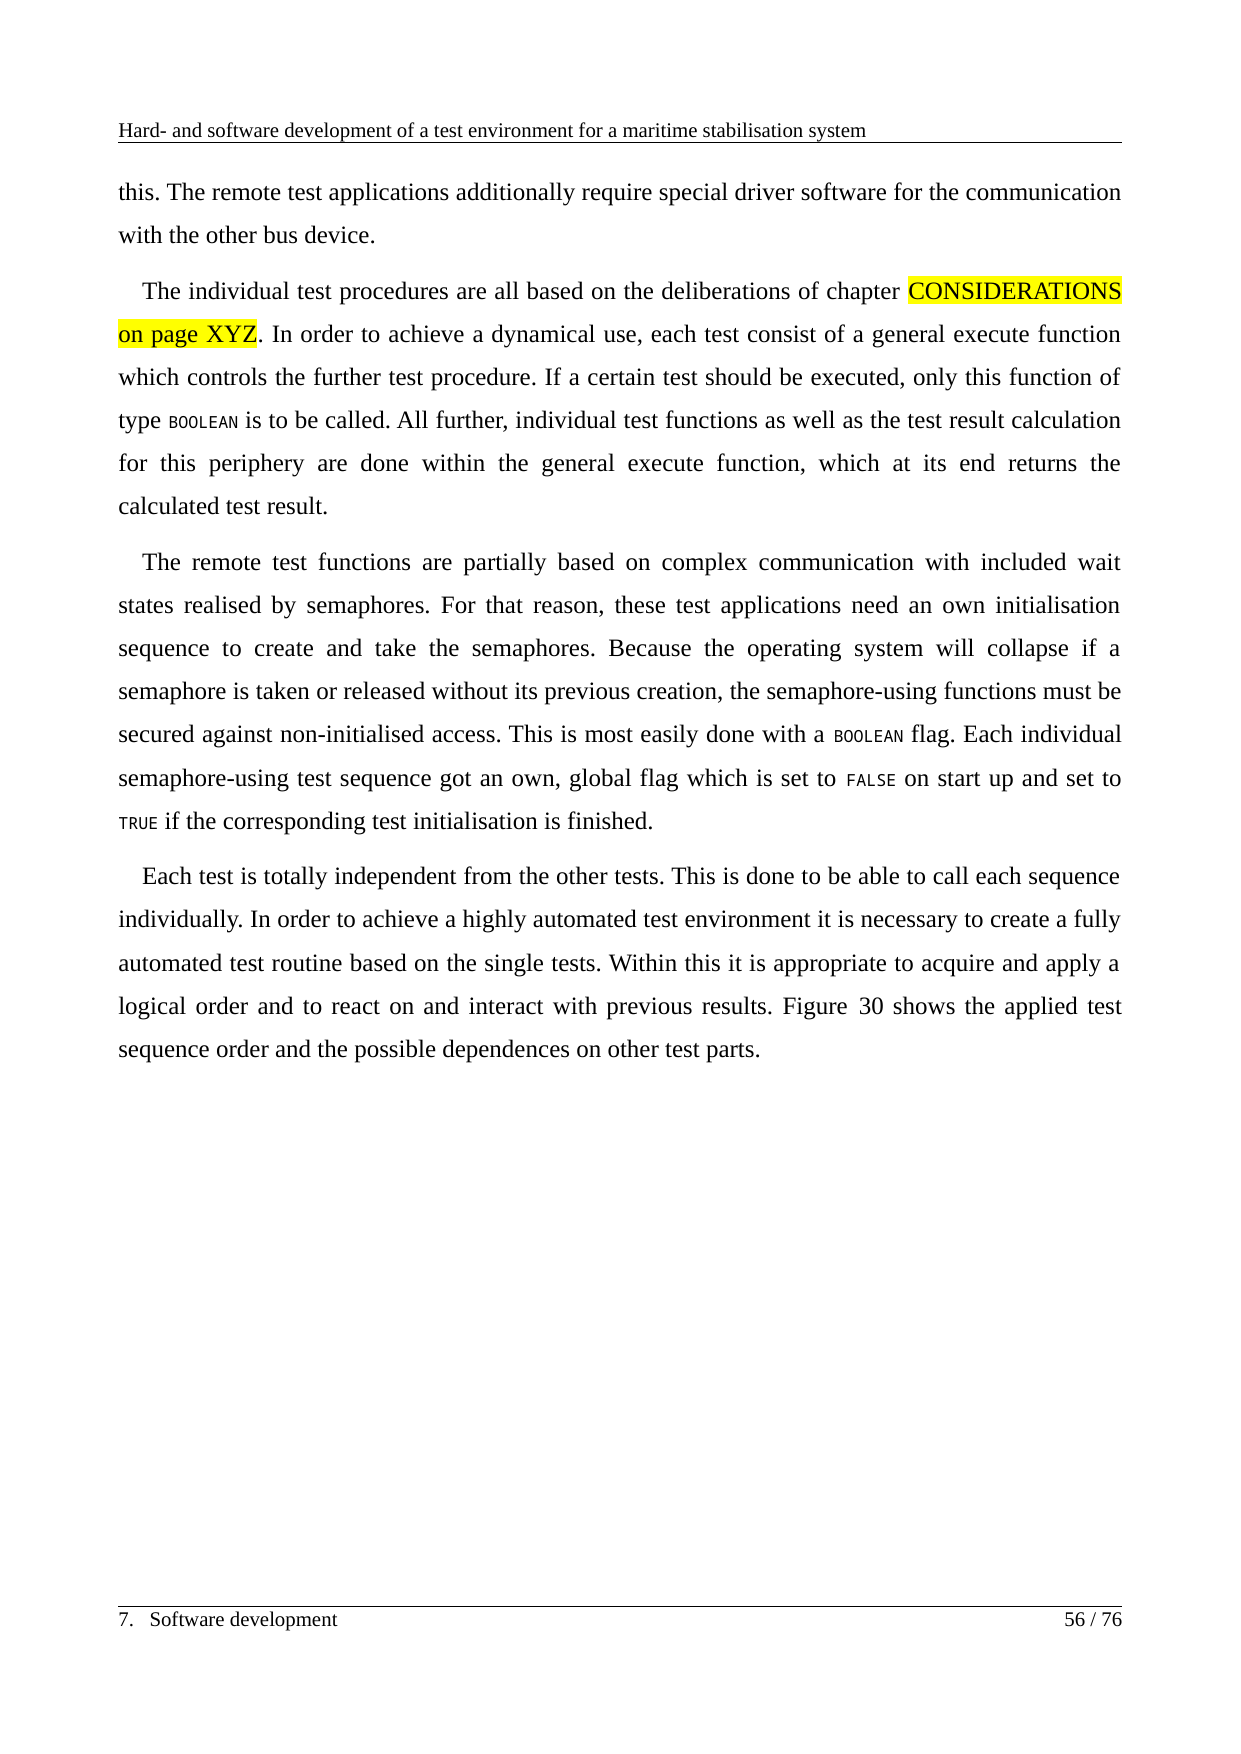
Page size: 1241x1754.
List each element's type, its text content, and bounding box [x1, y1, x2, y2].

text The remote test functions are partially based on complex communication with included wait states realised by semaphores. For that reason, these test applications need an own initialisation sequence to create and take the semaphores. Because the operating system will collapse if a semaphore is taken or released without its previous creation, the semaphore-using functions must be secured against non-initialised access. This is most easily done with a BOOLEAN flag. Each individual semaphore-using test sequence got an own, global flag which is set to FALSE on start up and set to TRUE if the corresponding test initialisation is finished. [118, 547, 1122, 834]
text this. The remote test applications additionally require special driver software for the communication with the other bus device. [118, 177, 1122, 249]
text Each test is totally independent from the other tests. This is done to be able to call each sequence individually. In order to achieve a highly automated test environment it is necessary to create a fully automated test routine based on the single tests. Within this it is appropriate to acquire and apply a logical order and to react on and interact with previous results. Figure 30 shows the applied test sequence order and the possible dependences on other test parts. [118, 861, 1122, 1063]
text The individual test procedures are all based on the deliberations of chapter CONSIDERATIONS on page XYZ. In order to achieve a dynamical use, each test consist of a general execute function which controls the further test procedure. If a certain test should be executed, only this function of type BOOLEAN is to be called. All further, individual test functions as well as the test result calculation for this periphery are done within the general execute function, which at its end returns the calculated test result. [118, 276, 1122, 520]
